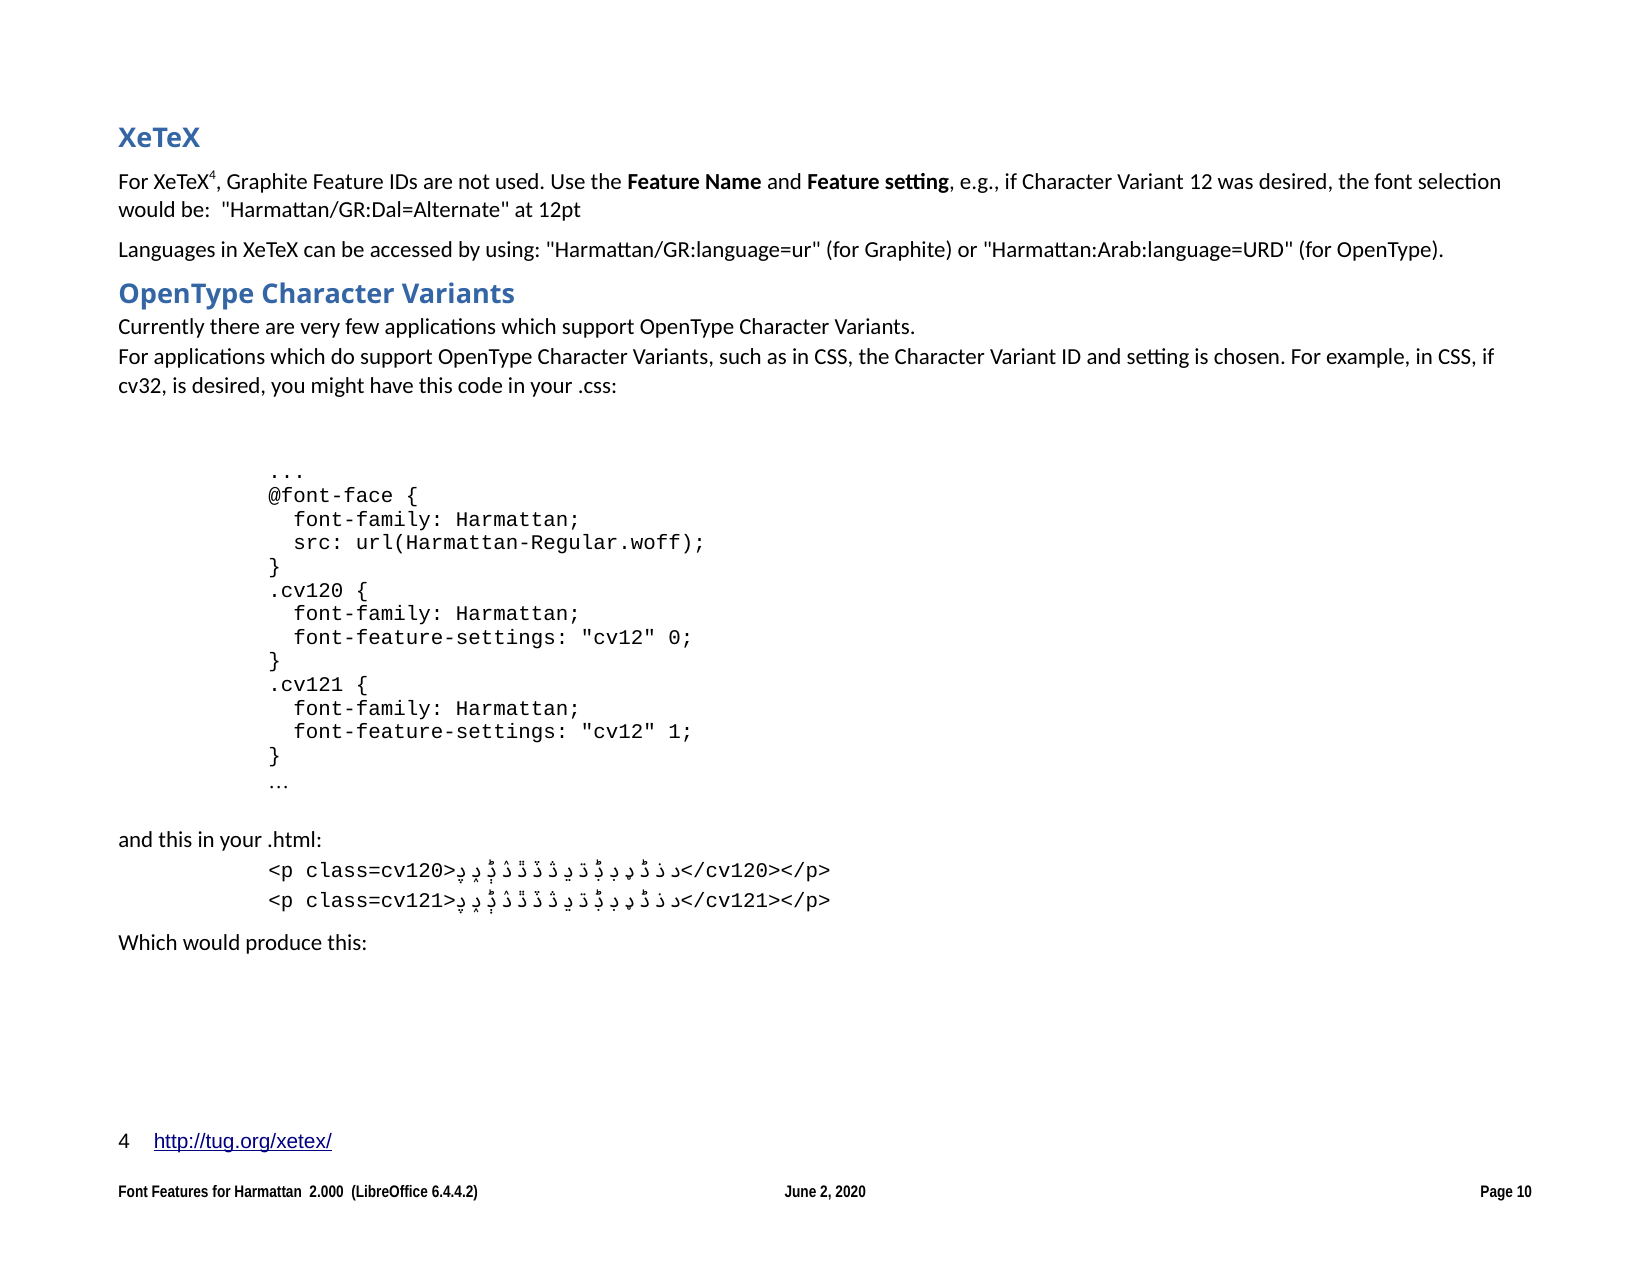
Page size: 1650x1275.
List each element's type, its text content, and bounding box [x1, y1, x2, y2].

text .cv121 { [268, 674, 1532, 698]
text font-family: Harmattan; [268, 509, 1532, 532]
text font-feature-settings: "cv12" 1; [268, 721, 1532, 745]
text Currently there are very few applications which support OpenType Character Variants. [118, 312, 1532, 340]
text ... [268, 461, 1532, 485]
text src: url(Harmattan-Regular.woff); [268, 532, 1532, 556]
text font-family: Harmattan; [268, 698, 1532, 721]
text Which would produce this: [118, 928, 1532, 956]
subtitle XeTeX [118, 118, 1532, 155]
text http://tug.org/xetex/ [118, 1129, 1532, 1153]
text For XeTeX, Graphite Feature IDs are not used. Use the Feature Name and Feature setting, e.g., if Character Variant 12 was desired, the font selection would be: "Harmattan/GR:Dal=Alternate" at 12pt [118, 167, 1532, 223]
text … [268, 769, 1532, 793]
text @font-face { [268, 485, 1532, 509]
subtitle OpenType Character Variants [118, 275, 1532, 312]
text } [268, 556, 1532, 579]
text font-feature-settings: "cv12" 0; [268, 627, 1532, 651]
text For applications which do support OpenType Character Variants, such as in CSS, the Character Variant ID and setting is chosen. For example, in CSS, if cv32, is desired, you might have this code in your .css: [118, 342, 1532, 400]
text Languages in XeTeX can be accessed by using: "Harmattan/GR:language=ur" (for Graphite) or "Harmattan:Arab:language=URD" (for OpenType). [118, 235, 1532, 263]
text } [268, 745, 1532, 769]
text } [268, 651, 1532, 674]
text font-family: Harmattan; [268, 603, 1532, 627]
text and this in your .html: [118, 825, 1532, 853]
text <p class=cv120>د ذ ڈ ډ ڊ ڋ ڌ ڍ ڎ ڏ ڐ ۮ ݙ ݚ ࢮ</cv120></p> [268, 855, 1532, 884]
text .cv120 { [268, 579, 1532, 603]
text <p class=cv121>د ذ ڈ ډ ڊ ڋ ڌ ڍ ڎ ڏ ڐ ۮ ݙ ݚ ࢮ</cv121></p> [268, 886, 1532, 914]
